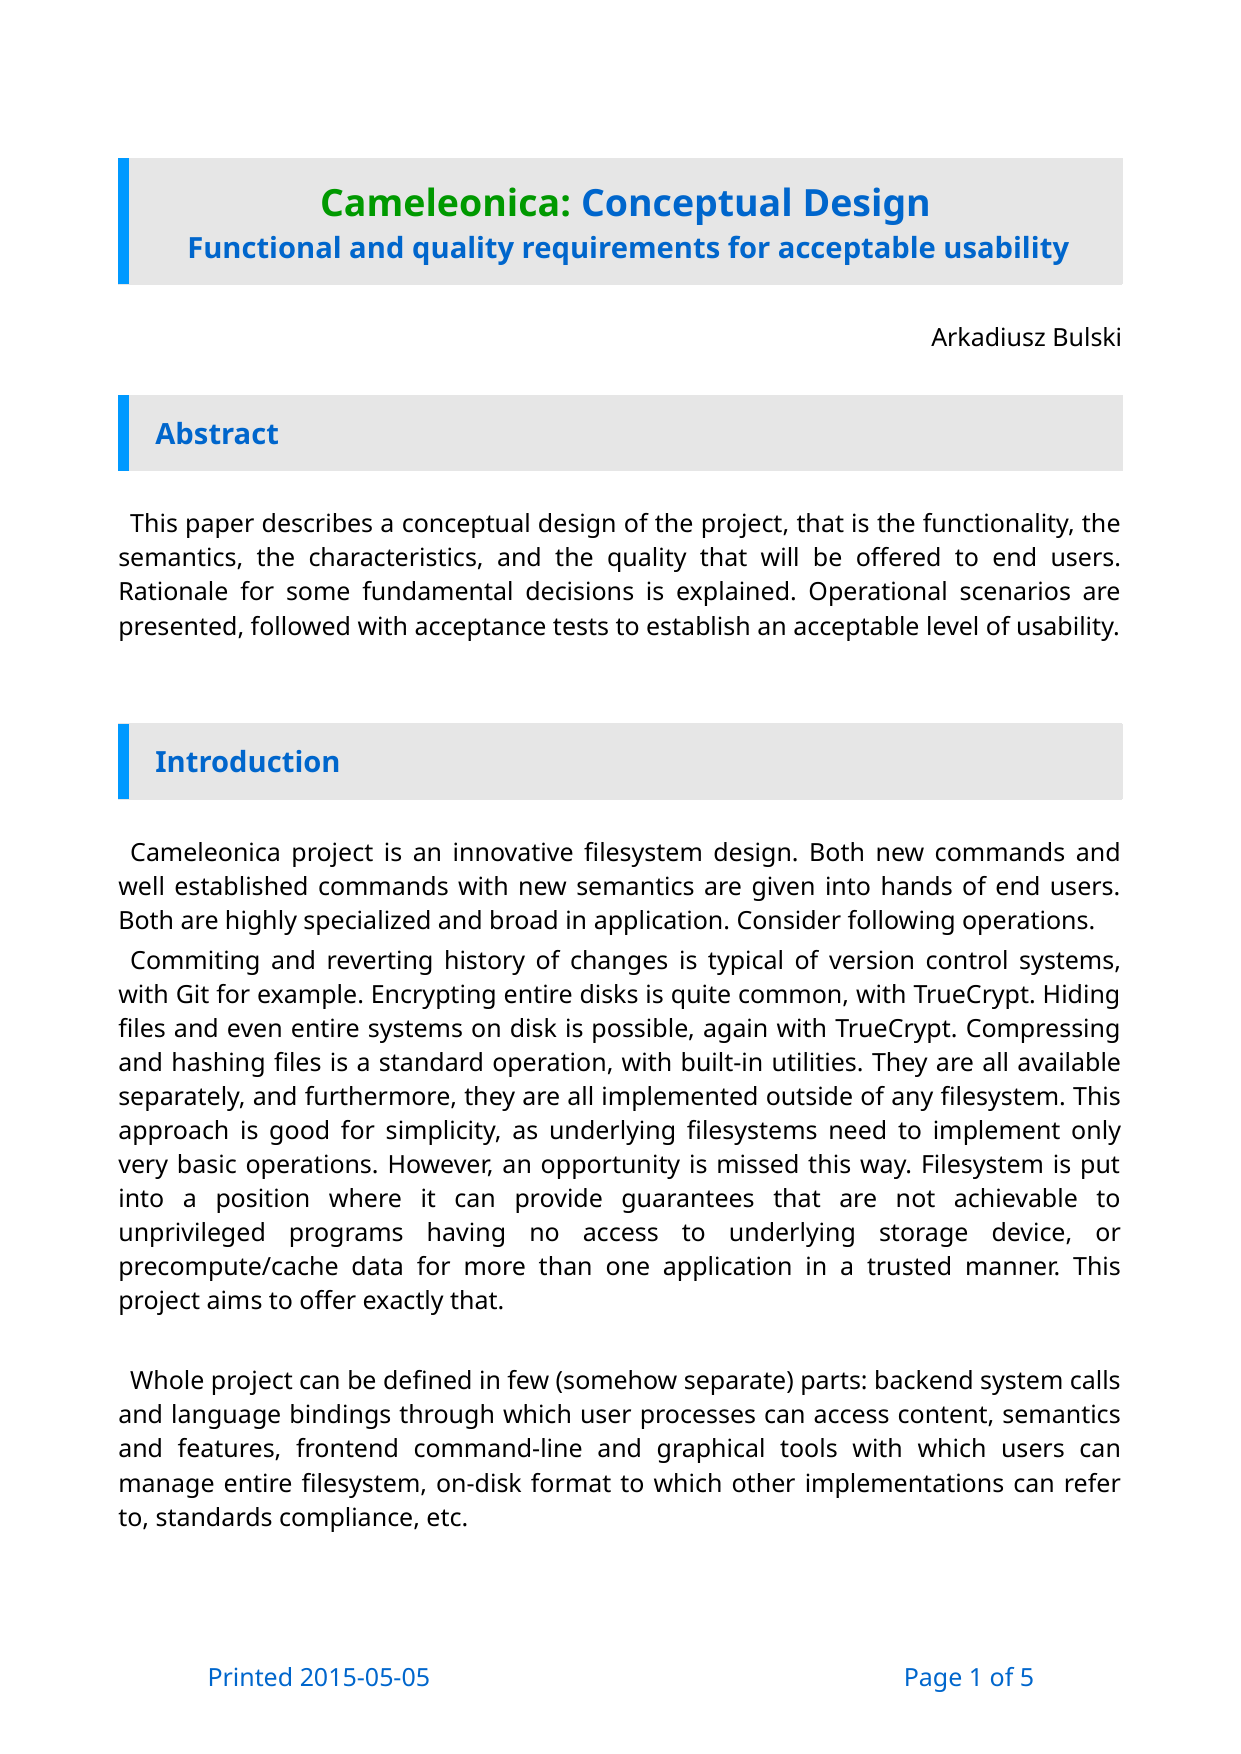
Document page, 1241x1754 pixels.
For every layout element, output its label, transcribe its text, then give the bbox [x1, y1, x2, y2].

text Whole project can be defined in few (somehow separate) parts: backend system calls and language bindings through which user processes can access content, semantics and features, frontend command-line and graphical tools with which users can manage entire filesystem, on-disk format to which other implementations can refer to, standards compliance, etc. [118, 1363, 1122, 1533]
text Commiting and reverting history of changes is typical of version control systems, with Git for example. Encrypting entire disks is quite common, with TrueCrypt. Hiding files and even entire systems on disk is possible, again with TrueCrypt. Compressing and hashing files is a standard operation, with built-in utilities. They are all available separately, and furthermore, they are all implemented outside of any filesystem. This approach is good for simplicity, as underlying filesystems need to implement only very basic operations. However, an opportunity is missed this way. Filesystem is put into a position where it can provide guarantees that are not achievable to unprivileged programs having no access to underlying storage device, or precompute/cache data for more than one application in a trusted manner. This project aims to offer exactly that. [118, 942, 1122, 1317]
title Cameleonica: Conceptual Design Functional and quality requirements for acceptable usability [129, 159, 1122, 284]
text Cameleonica project is an innovative filesystem design. Both new commands and well established commands with new semantics are given into hands of end users. Both are highly specialized and broad in application. Consider following operations. [118, 834, 1122, 936]
subtitle Introduction [129, 725, 1122, 799]
text This paper describes a conceptual design of the project, that is the functionality, the semantics, the characteristics, and the quality that will be offered to end users. Rationale for some fundamental decisions is explained. Operational scenarios are presented, followed with acceptance tests to establish an acceptable level of usability. [118, 506, 1122, 642]
text Arkadiusz Bulski [118, 320, 1122, 354]
subtitle Abstract [129, 396, 1122, 470]
